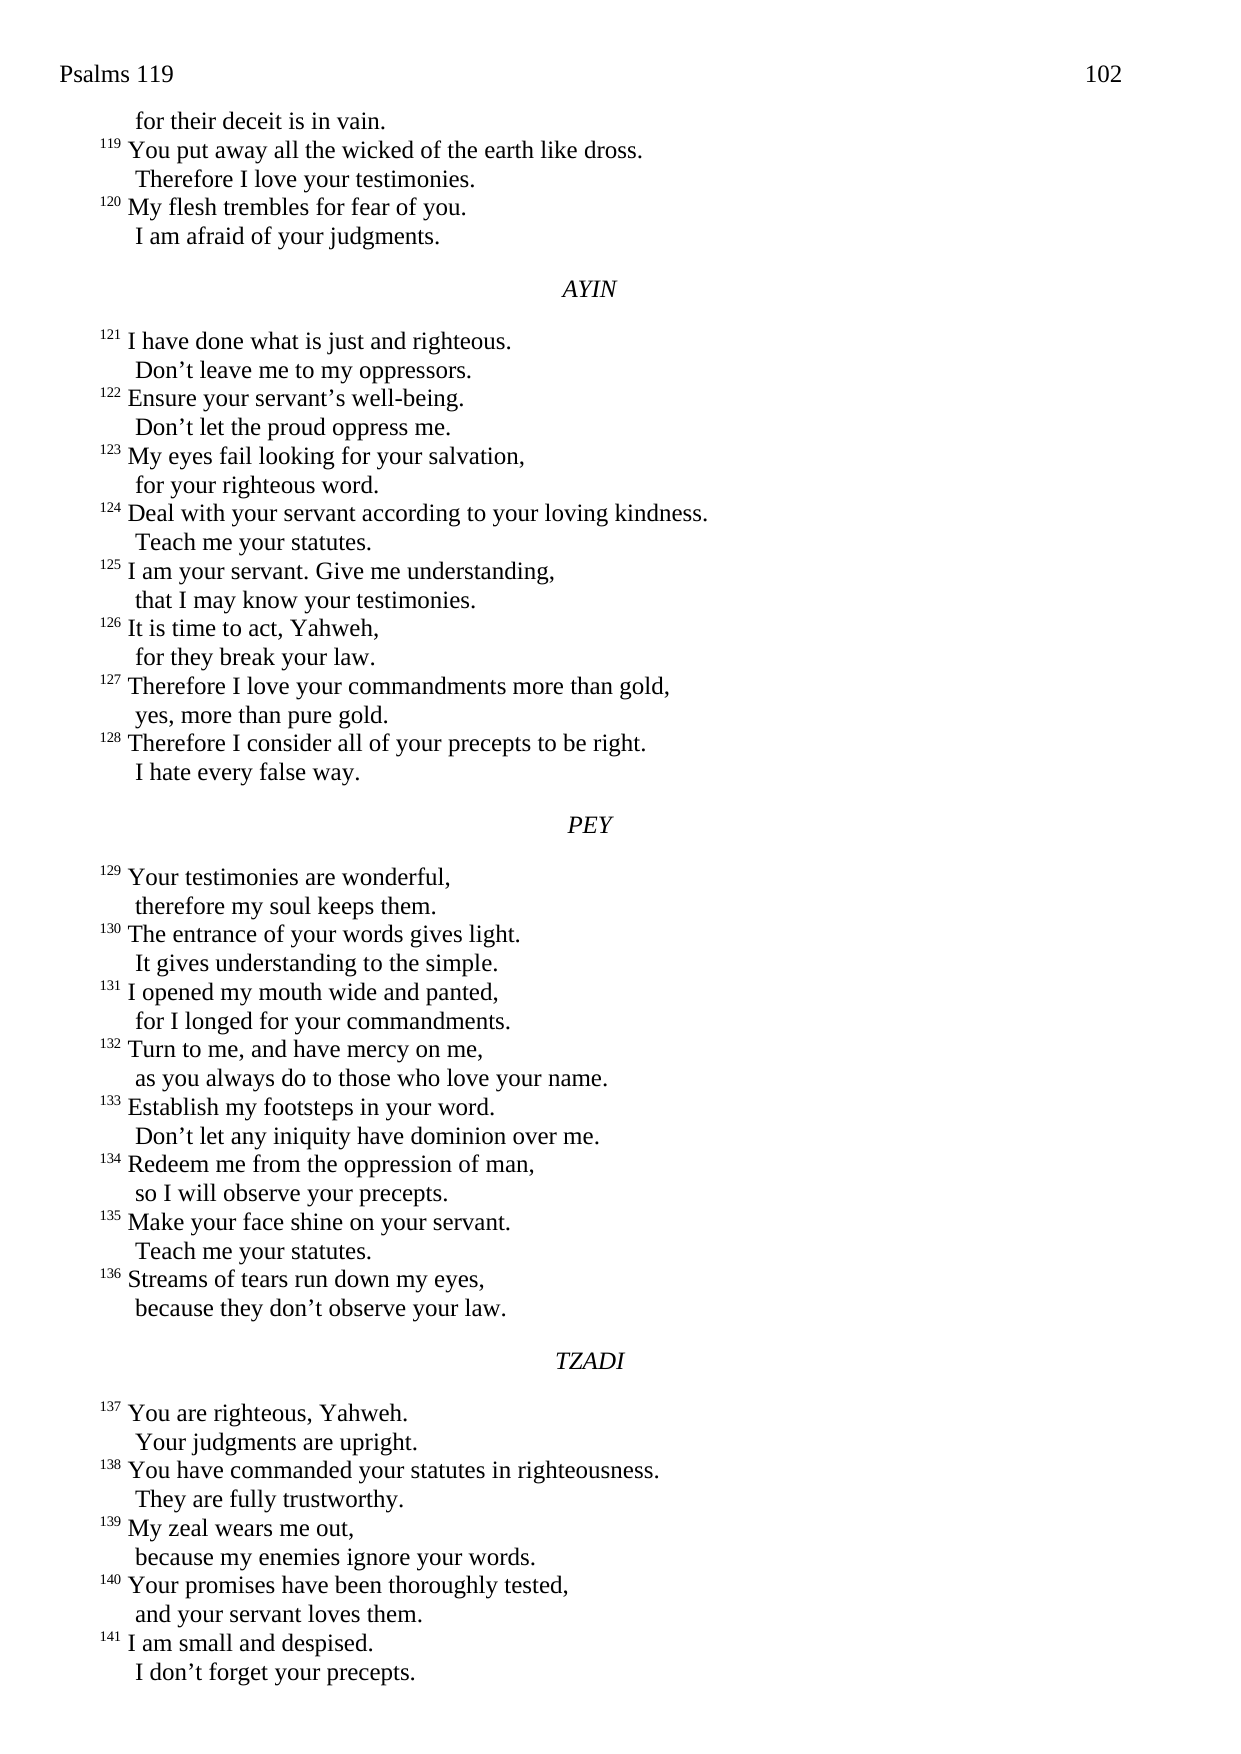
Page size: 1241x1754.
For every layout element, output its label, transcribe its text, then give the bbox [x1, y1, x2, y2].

text 134 Redeem me from the oppression of man, [99, 1149, 1122, 1178]
text I hate every false way. [135, 757, 1122, 786]
text Don’t let any iniquity have dominion over me. [135, 1121, 1122, 1149]
text TZADI [59, 1346, 1122, 1374]
text PEY [59, 810, 1122, 838]
text 125 I am your servant. Give me understanding, [99, 556, 1122, 585]
text as you always do to those who love your name. [135, 1063, 1122, 1092]
text 141 I am small and despised. [99, 1628, 1122, 1657]
text therefore my soul keeps them. [135, 891, 1122, 919]
text 132 Turn to me, and have mercy on me, [99, 1034, 1122, 1063]
text Your judgments are upright. [135, 1427, 1122, 1456]
text 129 Your testimonies are wonderful, [99, 862, 1122, 891]
text 123 My eyes fail looking for your salvation, [99, 441, 1122, 470]
text Teach me your statutes. [135, 527, 1122, 556]
text 126 It is time to act, Yahweh, [99, 613, 1122, 642]
text I don’t forget your precepts. [135, 1657, 1122, 1686]
text 139 My zeal wears me out, [99, 1513, 1122, 1542]
text that I may know your testimonies. [135, 585, 1122, 613]
text 122 Ensure your servant’s well-being. [99, 383, 1122, 412]
text 140 Your promises have been thoroughly tested, [99, 1571, 1122, 1599]
text 120 My flesh trembles for fear of you. [99, 192, 1122, 221]
text 119 You put away all the wicked of the earth like dross. [99, 135, 1122, 164]
text yes, more than pure gold. [135, 700, 1122, 728]
text Teach me your statutes. [135, 1236, 1122, 1264]
text 128 Therefore I consider all of your precepts to be right. [99, 728, 1122, 757]
text 130 The entrance of your words gives light. [99, 919, 1122, 948]
text 131 I opened my mouth wide and panted, [99, 977, 1122, 1006]
text 136 Streams of tears run down my eyes, [99, 1264, 1122, 1293]
text Don’t let the proud oppress me. [135, 412, 1122, 441]
text It gives understanding to the simple. [135, 948, 1122, 977]
text Therefore I love your testimonies. [135, 164, 1122, 192]
text for they break your law. [135, 642, 1122, 671]
text for I longed for your commandments. [135, 1006, 1122, 1034]
text 127 Therefore I love your commandments more than gold, [99, 671, 1122, 700]
text so I will observe your precepts. [135, 1178, 1122, 1207]
text 135 Make your face shine on your servant. [99, 1207, 1122, 1236]
text because my enemies ignore your words. [135, 1542, 1122, 1571]
text 137 You are righteous, Yahweh. [99, 1398, 1122, 1427]
text 124 Deal with your servant according to your loving kindness. [99, 498, 1122, 527]
text and your servant loves them. [135, 1599, 1122, 1628]
text Don’t leave me to my oppressors. [135, 355, 1122, 383]
text 138 You have commanded your statutes in righteousness. [99, 1456, 1122, 1484]
text for their deceit is in vain. [135, 106, 1122, 135]
text 121 I have done what is just and righteous. [99, 326, 1122, 355]
text because they don’t observe your law. [135, 1293, 1122, 1322]
text They are fully trustworthy. [135, 1484, 1122, 1513]
text 133 Establish my footsteps in your word. [99, 1092, 1122, 1121]
text I am afraid of your judgments. [135, 221, 1122, 250]
text AYIN [59, 274, 1122, 302]
text for your righteous word. [135, 470, 1122, 498]
